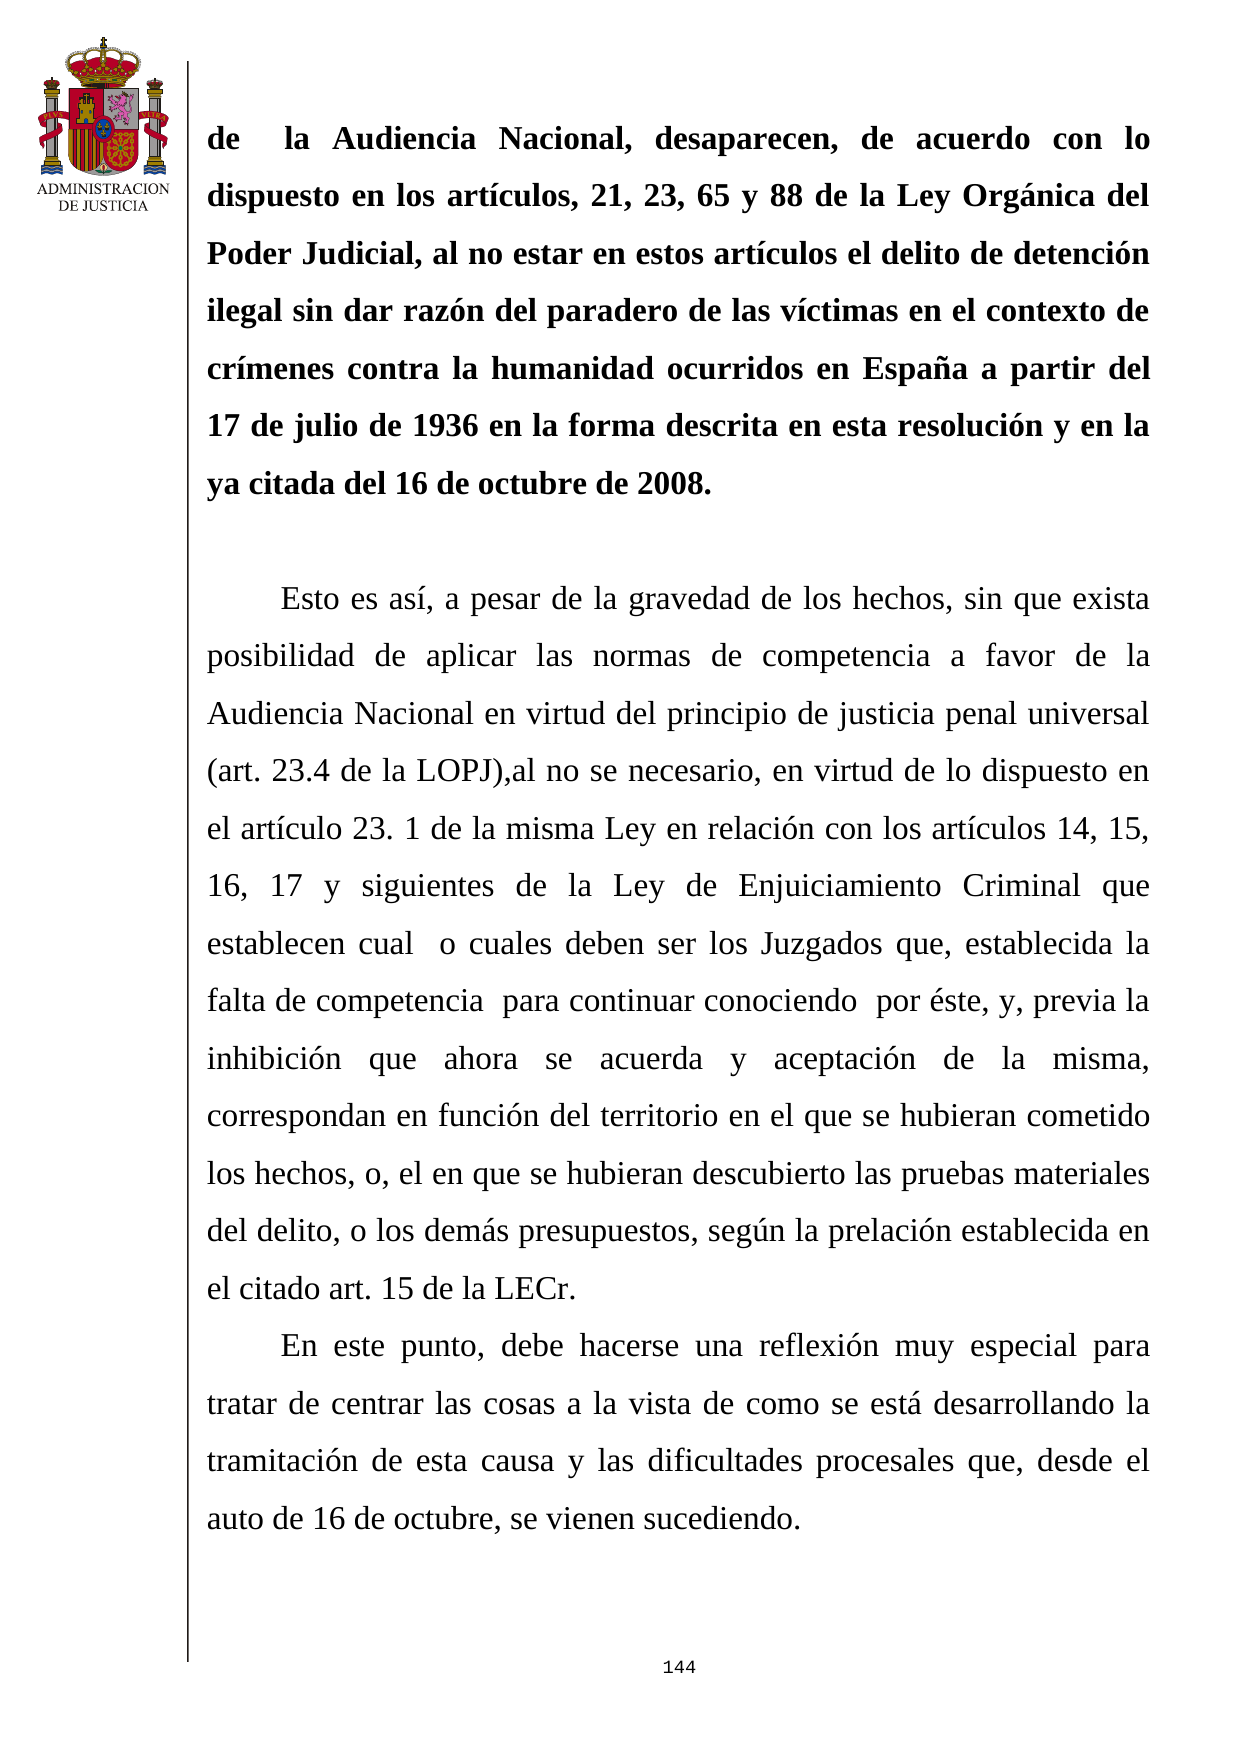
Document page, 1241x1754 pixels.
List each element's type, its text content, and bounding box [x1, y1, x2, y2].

text de la Audiencia Nacional, desaparecen, de acuerdo con lo dispuesto en los artículos, 21, 23, 65 y 88 de la Ley Orgánica del Poder Judicial, al no estar en estos artículos el delito de detención ilegal sin dar razón del paradero de las víctimas en el contexto de crímenes contra la humanidad ocurridos en España a partir del 17 de julio de 1936 en la forma descrita en esta resolución y en la ya citada del 16 de octubre de 2008. [207, 118, 1152, 501]
text Esto es así, a pesar de la gravedad de los hechos, sin que exista posibilidad de aplicar las normas de competencia a favor de la Audiencia Nacional en virtud del principio de justicia penal universal (art. 23.4 de la LOPJ),al no se necesario, en virtud de lo dispuesto en el artículo 23. 1 de la misma Ley en relación con los artículos 14, 15, 16, 17 y siguientes de la Ley de Enjuiciamiento Criminal que establecen cual o cuales deben ser los Juzgados que, establecida la falta de competencia para continuar conociendo por éste, y, previa la inhibición que ahora se acuerda y aceptación de la misma, correspondan en función del territorio en el que se hubieran cometido los hechos, o, el en que se hubieran descubierto las pruebas materiales del delito, o los demás presupuestos, según la prelación establecida en el citado art. 15 de la LECr. [207, 578, 1152, 1306]
text En este punto, debe hacerse una reflexión muy especial para tratar de centrar las cosas a la vista de como se está desarrollando la tramitación de esta causa y las dificultades procesales que, desde el auto de 16 de octubre, se vienen sucediendo. [207, 1326, 1152, 1536]
